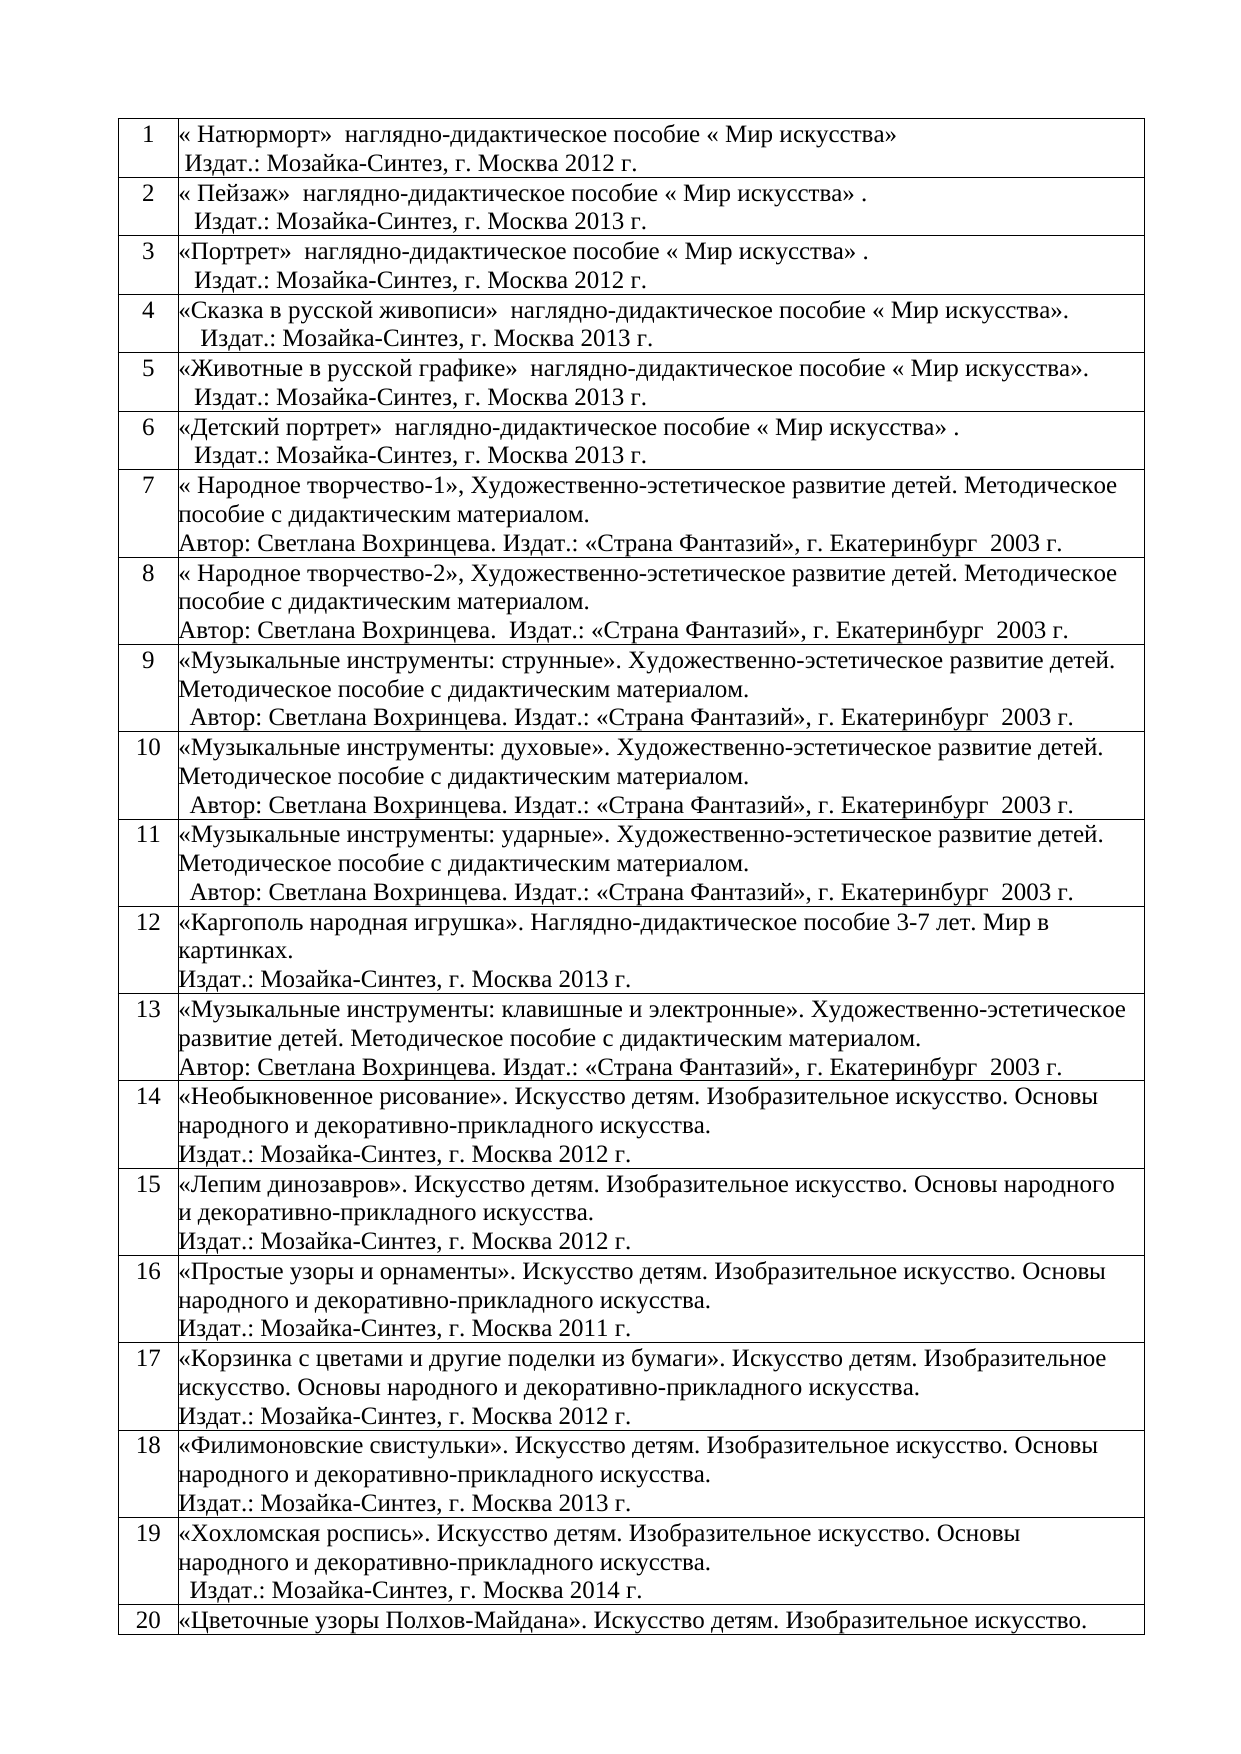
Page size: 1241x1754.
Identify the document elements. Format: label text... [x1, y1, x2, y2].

table_cell 12 [119, 907, 178, 993]
table_cell «Детский портрет» наглядно-дидактическое пособие « Мир искусства» . Издат.: Мозайка-Синтез, г. Москва 2013 г. [179, 412, 1144, 469]
table_cell «Каргополь народная игрушка». Наглядно-дидактическое пособие 3-7 лет. Мир в картинках. Издат.: Мозайка-Синтез, г. Москва 2013 г. [179, 907, 1144, 993]
table_cell 18 [119, 1431, 178, 1517]
table_cell 5 [119, 353, 178, 411]
table_cell 6 [119, 412, 178, 469]
table_cell «Музыкальные инструменты: струнные». Художественно-эстетическое развитие детей. Методическое пособие с дидактическим материалом. Автор: Светлана Вохринцева. Издат.: «Страна Фантазий», г. Екатеринбург 2003 г. [179, 645, 1144, 731]
table_cell 20 [119, 1605, 178, 1634]
table_cell «Необыкновенное рисование». Искусство детям. Изобразительное искусство. Основы народного и декоративно-прикладного искусства. Издат.: Мозайка-Синтез, г. Москва 2012 г. [179, 1081, 1144, 1168]
table_cell «Корзинка с цветами и другие поделки из бумаги». Искусство детям. Изобразительное искусство. Основы народного и декоративно-прикладного искусства. Издат.: Мозайка-Синтез, г. Москва 2012 г. [179, 1343, 1144, 1429]
table_cell « Пейзаж» наглядно-дидактическое пособие « Мир искусства» . Издат.: Мозайка-Синтез, г. Москва 2013 г. [179, 178, 1144, 235]
table_cell 9 [119, 645, 178, 731]
table_cell 14 [119, 1081, 178, 1168]
table_cell «Хохломская роспись». Искусство детям. Изобразительное искусство. Основы народного и декоративно-прикладного искусства. Издат.: Мозайка-Синтез, г. Москва 2014 г. [179, 1518, 1144, 1604]
table_cell 4 [119, 295, 178, 352]
table_cell «Филимоновские свистульки». Искусство детям. Изобразительное искусство. Основы народного и декоративно-прикладного искусства. Издат.: Мозайка-Синтез, г. Москва 2013 г. [179, 1431, 1144, 1517]
table_cell «Лепим динозавров». Искусство детям. Изобразительное искусство. Основы народного и декоративно-прикладного искусства. Издат.: Мозайка-Синтез, г. Москва 2012 г. [179, 1169, 1144, 1255]
table_cell « Народное творчество-2», Художественно-эстетическое развитие детей. Методическое пособие с дидактическим материалом. Автор: Светлана Вохринцева. Издат.: «Страна Фантазий», г. Екатеринбург 2003 г. [179, 558, 1144, 644]
table_cell «Животные в русской графике» наглядно-дидактическое пособие « Мир искусства». Издат.: Мозайка-Синтез, г. Москва 2013 г. [179, 353, 1144, 411]
table_cell «Цветочные узоры Полхов-Майдана». Искусство детям. Изобразительное искусство. [179, 1605, 1144, 1634]
table_cell 2 [119, 178, 178, 235]
table_cell 19 [119, 1518, 178, 1604]
table_cell 16 [119, 1256, 178, 1342]
table_cell 17 [119, 1343, 178, 1429]
table_cell 7 [119, 470, 178, 557]
table_cell 8 [119, 558, 178, 644]
table_cell 10 [119, 732, 178, 818]
table_cell 13 [119, 994, 178, 1080]
table_cell «Сказка в русской живописи» наглядно-дидактическое пособие « Мир искусства». Издат.: Мозайка-Синтез, г. Москва 2013 г. [179, 295, 1144, 352]
table_cell 1 [119, 119, 178, 177]
table_cell «Портрет» наглядно-дидактическое пособие « Мир искусства» . Издат.: Мозайка-Синтез, г. Москва 2012 г. [179, 236, 1144, 294]
table_cell « Народное творчество-1», Художественно-эстетическое развитие детей. Методическое пособие с дидактическим материалом. Автор: Светлана Вохринцева. Издат.: «Страна Фантазий», г. Екатеринбург 2003 г. [179, 470, 1144, 557]
table_cell «Музыкальные инструменты: духовые». Художественно-эстетическое развитие детей. Методическое пособие с дидактическим материалом. Автор: Светлана Вохринцева. Издат.: «Страна Фантазий», г. Екатеринбург 2003 г. [179, 732, 1144, 818]
table_cell «Простые узоры и орнаменты». Искусство детям. Изобразительное искусство. Основы народного и декоративно-прикладного искусства. Издат.: Мозайка-Синтез, г. Москва 2011 г. [179, 1256, 1144, 1342]
table_cell «Музыкальные инструменты: ударные». Художественно-эстетическое развитие детей. Методическое пособие с дидактическим материалом. Автор: Светлана Вохринцева. Издат.: «Страна Фантазий», г. Екатеринбург 2003 г. [179, 820, 1144, 906]
table_cell 3 [119, 236, 178, 294]
table_cell 15 [119, 1169, 178, 1255]
table_cell «Музыкальные инструменты: клавишные и электронные». Художественно-эстетическое развитие детей. Методическое пособие с дидактическим материалом. Автор: Светлана Вохринцева. Издат.: «Страна Фантазий», г. Екатеринбург 2003 г. [179, 994, 1144, 1080]
table_cell 11 [119, 820, 178, 906]
table_cell « Натюрморт» наглядно-дидактическое пособие « Мир искусства» Издат.: Мозайка-Синтез, г. Москва 2012 г. [179, 119, 1144, 177]
